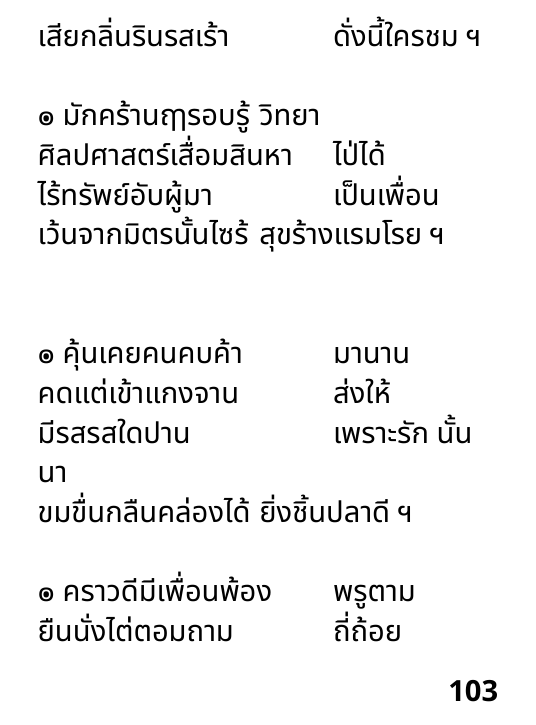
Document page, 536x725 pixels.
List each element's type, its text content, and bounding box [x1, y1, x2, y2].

text ๏ มักคร้านฤๅรอบรู้ วิทยา [37, 94, 498, 134]
text ขมขื่นกลืนคล่องได้ ยิ่งชิ้นปลาดี ฯ [37, 491, 498, 531]
text ไร้ทรัพย์อับผู้มา เป็นเพื่อน [37, 174, 498, 213]
text เว้นจากมิตรนั้นไซร้ สุขร้างแรมโรย ฯ [37, 213, 498, 253]
text ๏ คุ้นเคยคนคบค้า มานาน [37, 332, 498, 372]
text เสียกลิ่นรินรสเร้า ดั่งนี้ใครชม ฯ [37, 15, 498, 55]
text มีรสรสใดปาน เพราะรัก นั้นนา [37, 412, 498, 491]
text ยืนนั่งไต่ตอมถาม ถี่ถ้อย [37, 610, 498, 650]
text คดแต่เข้าแกงจาน ส่งให้ [37, 372, 498, 412]
text ๏ คราวดีมีเพื่อนพ้อง พรูตาม [37, 571, 498, 610]
text ศิลปศาสตร์เสื่อมสินหา ไป่ได้ [37, 134, 498, 174]
